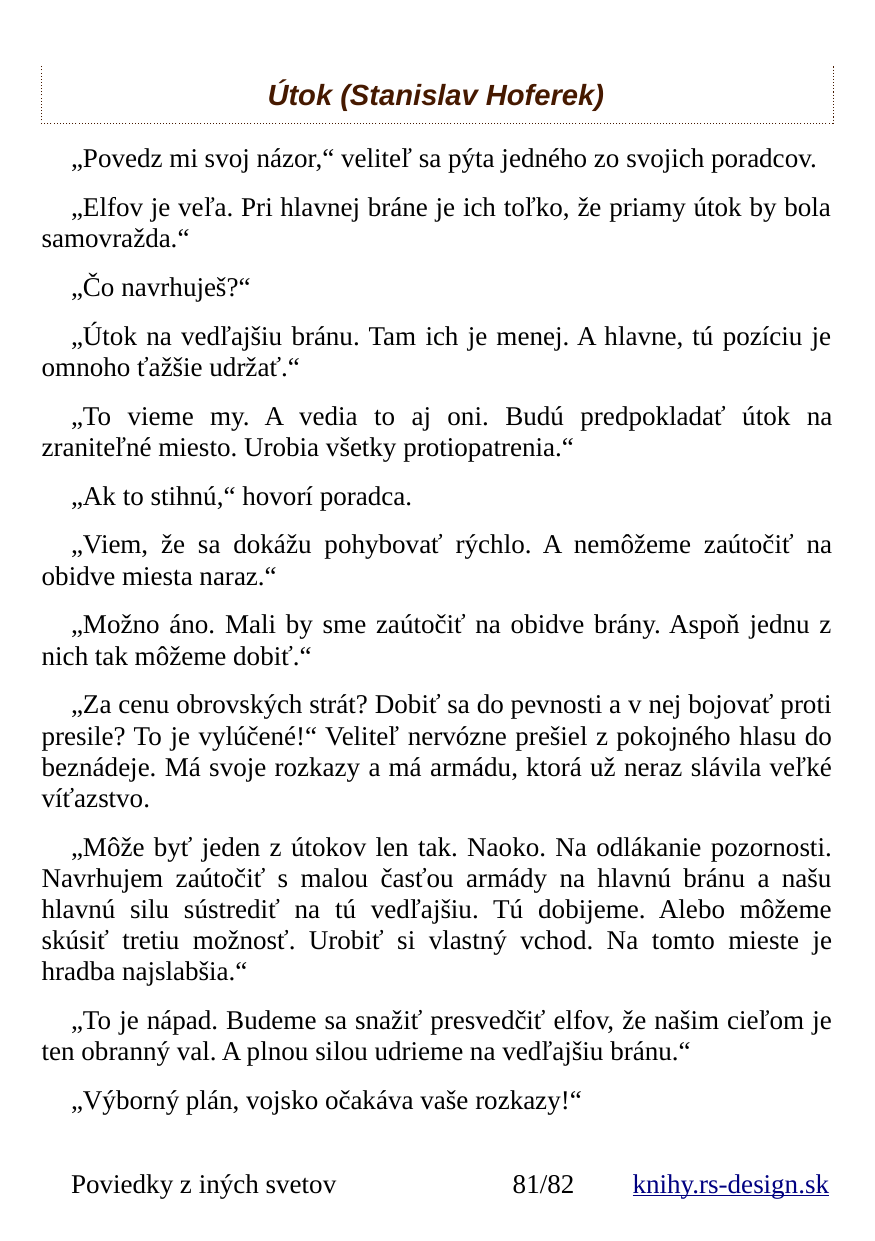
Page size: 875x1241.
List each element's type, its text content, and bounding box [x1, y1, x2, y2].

text „Útok na vedľajšiu bránu. Tam ich je menej. A hlavne, tú pozíciu je omnoho ťažšie udržať.“ [41, 320, 833, 382]
text „Čo navrhuješ?“ [41, 271, 833, 302]
text „To je nápad. Budeme sa snažiť presvedčiť elfov, že našim cieľom je ten obranný val. A plnou silou udrieme na vedľajšiu bránu.“ [41, 1004, 833, 1067]
text „To vieme my. A vedia to aj oni. Budú predpokladať útok na zraniteľné miesto. Urobia všetky protiopatrenia.“ [41, 400, 833, 462]
text „Ak to stihnú,“ hovorí poradca. [41, 480, 833, 511]
text „Výborný plán, vojsko očakáva vaše rozkazy!“ [41, 1084, 833, 1115]
text „Elfov je veľa. Pri hlavnej bráne je ich toľko, že priamy útok by bola samovražda.“ [41, 191, 833, 253]
subtitle Útok (Stanislav Hoferek) [41, 66, 833, 123]
text „Viem, že sa dokážu pohybovať rýchlo. A nemôžeme zaútočiť na obidve miesta naraz.“ [41, 528, 833, 591]
text „Za cenu obrovských strát? Dobiť sa do pevnosti a v nej bojovať proti presile? To je vylúčené!“ Veliteľ nervózne prešiel z pokojného hlasu do beznádeje. Má svoje rozkazy a má armádu, ktorá už neraz slávila veľké víťazstvo. [41, 688, 833, 813]
text „Povedz mi svoj názor,“ veliteľ sa pýta jedného zo svojich poradcov. [41, 142, 833, 173]
text „Možno áno. Mali by sme zaútočiť na obidve brány. Aspoň jednu z nich tak môžeme dobiť.“ [41, 608, 833, 671]
text „Môže byť jeden z útokov len tak. Naoko. Na odlákanie pozornosti. Navrhujem zaútočiť s malou časťou armády na hlavnú bránu a našu hlavnú silu sústrediť na tú vedľajšiu. Tú dobijeme. Alebo môžeme skúsiť tretiu možnosť. Urobiť si vlastný vchod. Na tomto mieste je hradba najslabšia.“ [41, 831, 833, 987]
